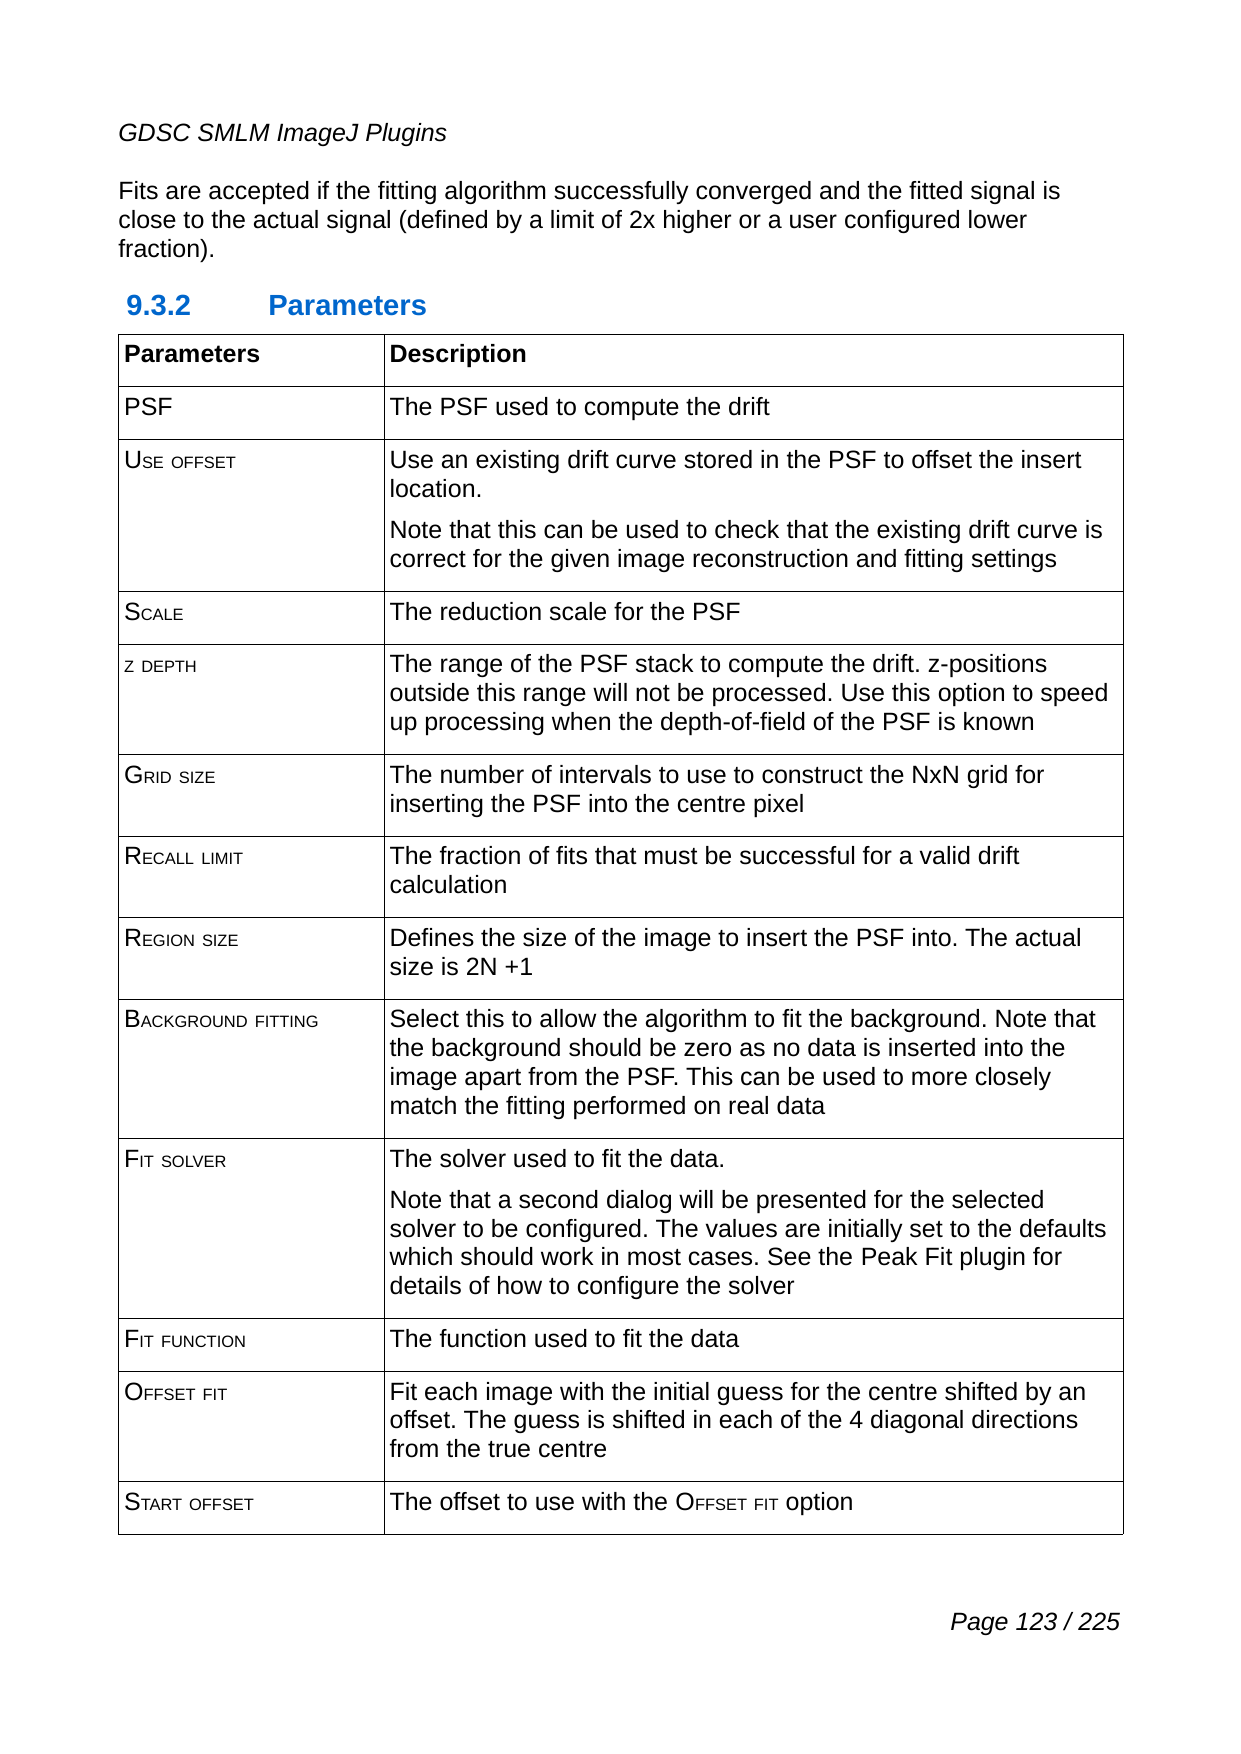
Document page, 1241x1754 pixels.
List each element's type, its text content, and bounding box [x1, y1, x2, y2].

table_cell Scale [119, 592, 384, 644]
table_cell z depth [119, 645, 384, 754]
table_cell Fit function [119, 1319, 384, 1371]
table_cell Region size [119, 918, 384, 999]
table_cell Grid size [119, 755, 384, 836]
table_cell The range of the PSF stack to compute the drift. z-positions outside this range will not be processed. Use this option to speed up processing when the depth-of-field of the PSF is known [385, 645, 1123, 754]
table_cell The solver used to fit the data. Note that a second dialog will be presented for the selected solver to be configured. The values are initially set to the defaults which should work in most cases. See the Peak Fit plugin for details of how to configure the solver [385, 1139, 1123, 1318]
table_cell Select this to allow the algorithm to fit the background. Note that the background should be zero as no data is inserted into the image apart from the PSF. This can be used to more closely match the fitting performed on real data [385, 1000, 1123, 1138]
text Fits are accepted if the fitting algorithm successfully converged and the fitted signal is close to the actual signal (defined by a limit of 2x higher or a user configured lower fraction). [118, 176, 1122, 263]
table_cell Fit each image with the initial guess for the centre shifted by an offset. The guess is shifted in each of the 4 diagonal directions from the true centre [385, 1372, 1123, 1481]
table_cell The PSF used to compute the drift [385, 387, 1123, 439]
subtitle Parameters [118, 288, 1122, 321]
table_cell The offset to use with the Offset fit option [385, 1482, 1123, 1534]
table_cell PSF [119, 387, 384, 439]
table_cell Defines the size of the image to insert the PSF into. The actual size is 2N +1 [385, 918, 1123, 999]
table_cell The number of intervals to use to construct the NxN grid for inserting the PSF into the centre pixel [385, 755, 1123, 836]
table_header Description [385, 335, 1123, 386]
table_cell Background fitting [119, 1000, 384, 1138]
table_cell Use an existing drift curve stored in the PSF to offset the insert location. Note that this can be used to check that the existing drift curve is correct for the given image reconstruction and fitting settings [385, 440, 1123, 591]
table_cell Start offset [119, 1482, 384, 1534]
table_cell Use offset [119, 440, 384, 591]
table_cell The fraction of fits that must be successful for a valid drift calculation [385, 837, 1123, 917]
table_cell The reduction scale for the PSF [385, 592, 1123, 644]
table_cell The function used to fit the data [385, 1319, 1123, 1371]
table_header Parameters [119, 335, 384, 386]
table_cell Offset fit [119, 1372, 384, 1481]
table_cell Recall limit [119, 837, 384, 917]
table_cell Fit solver [119, 1139, 384, 1318]
